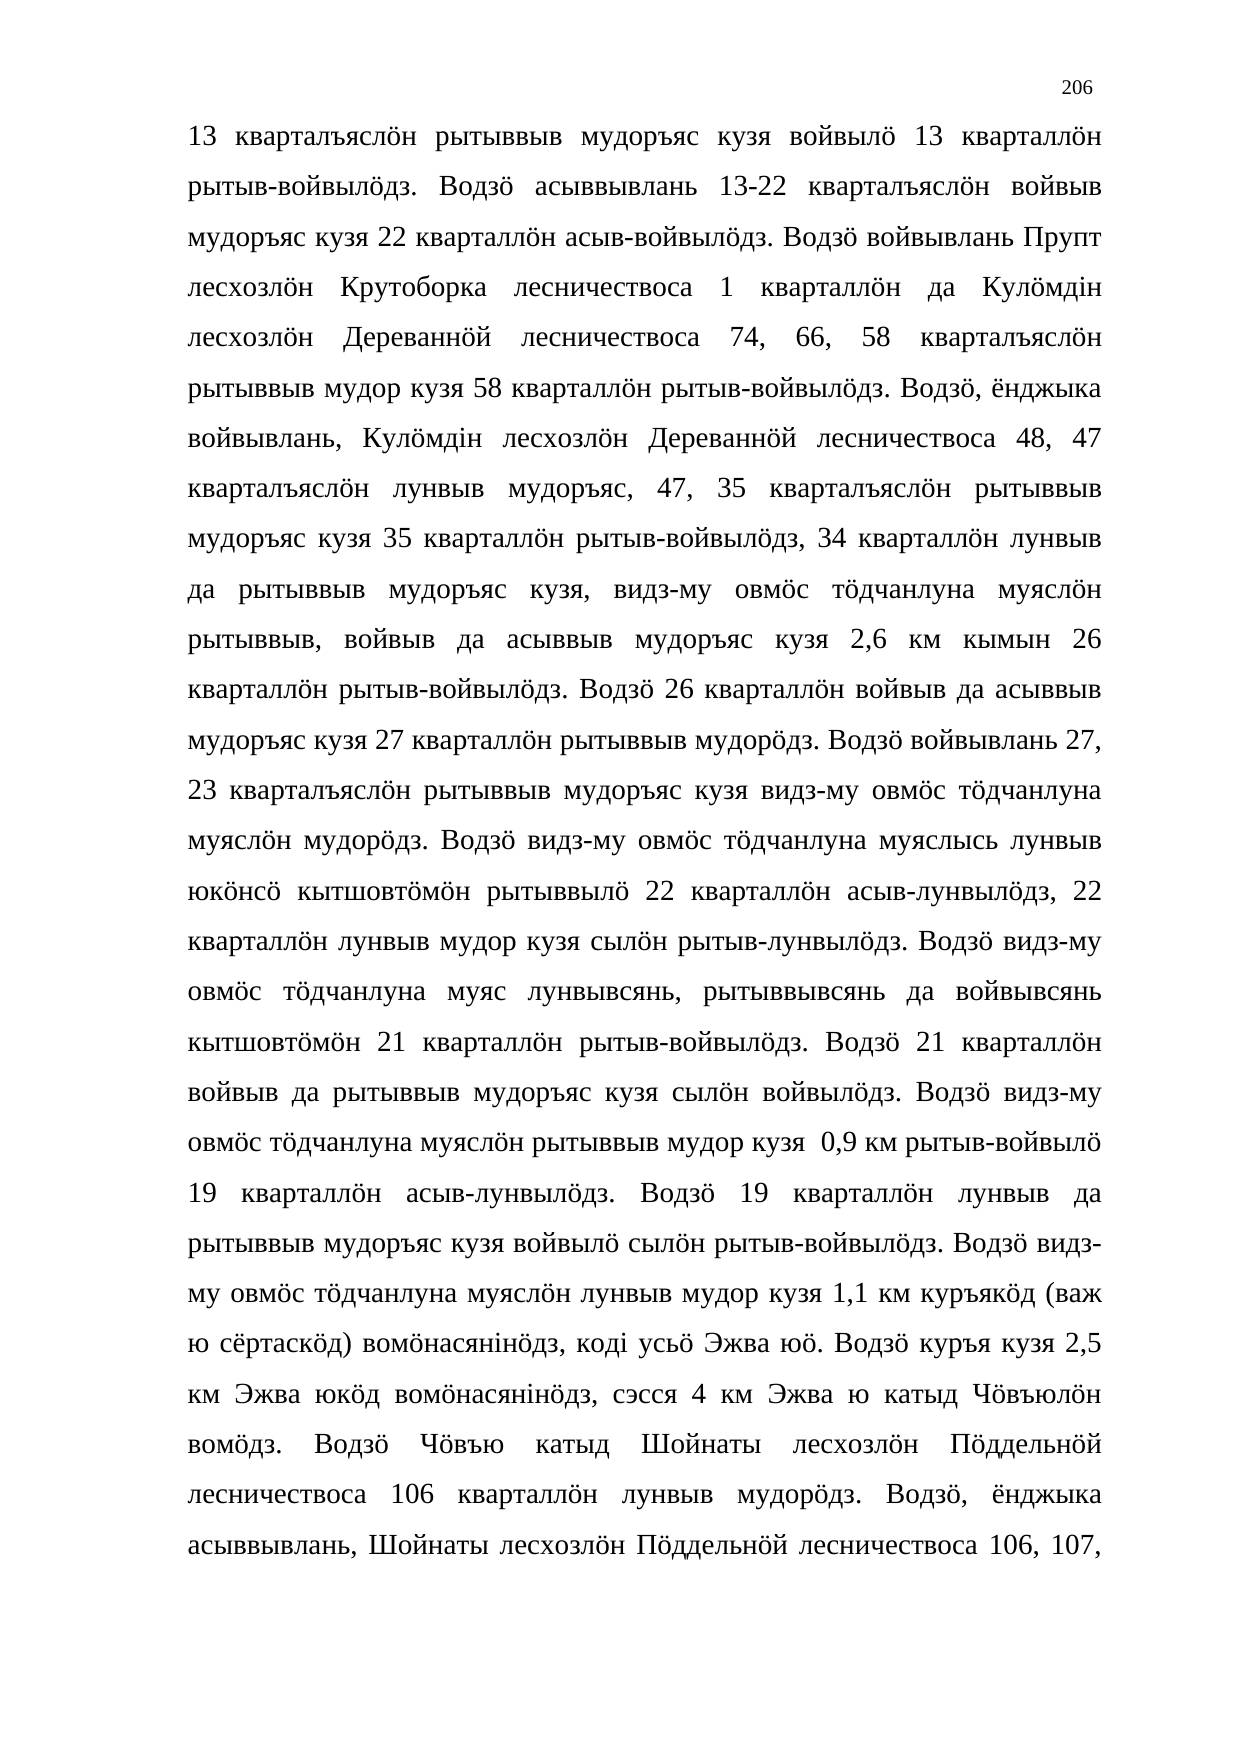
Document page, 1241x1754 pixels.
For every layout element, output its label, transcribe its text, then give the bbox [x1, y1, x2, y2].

text 13 кварталъяслöн рытыввыв мудоръяс кузя войвылö 13 кварталлöн рытыв-войвылöдз. Водзö асыввывлань 13-22 кварталъяслöн войвыв мудоръяс кузя 22 кварталлöн асыв-войвылöдз. Водзö войвывлань Прупт лесхозлöн Крутоборка лесничествоса 1 кварталлöн да Кулöмдiн лесхозлöн Дереваннöй лесничествоса 74, 66, 58 кварталъяслöн рытыввыв мудор кузя 58 кварталлöн рытыв-войвылöдз. Водзö, ёнджыка войвывлань, Кулöмдiн лесхозлöн Дереваннöй лесничествоса 48, 47 кварталъяслöн лунвыв мудоръяс, 47, 35 кварталъяслöн рытыввыв мудоръяс кузя 35 кварталлöн рытыв-войвылöдз, 34 кварталлöн лунвыв да рытыввыв мудоръяс кузя, видз-му овмöс тöдчанлуна муяслöн рытыввыв, войвыв да асыввыв мудоръяс кузя 2,6 км кымын 26 кварталлöн рытыв-войвылöдз. Водзö 26 кварталлöн войвыв да асыввыв мудоръяс кузя 27 кварталлöн рытыввыв мудорöдз. Водзö войвывлань 27, 23 кварталъяслöн рытыввыв мудоръяс кузя видз-му овмöс тöдчанлуна муяслöн мудорöдз. Водзö видз-му овмöс тöдчанлуна муяслысь лунвыв юкöнсö кытшовтöмöн рытыввылö 22 кварталлöн асыв-лунвылöдз, 22 кварталлöн лунвыв мудор кузя сылöн рытыв-лунвылöдз. Водзö видз-му овмöс тöдчанлуна муяс лунвывсянь, рытыввывсянь да войвывсянь кытшовтöмöн 21 кварталлöн рытыв-войвылöдз. Водзö 21 кварталлöн войвыв да рытыввыв мудоръяс кузя сылöн войвылöдз. Водзö видз-му овмöс тöдчанлуна муяслöн рытыввыв мудор кузя 0,9 км рытыв-войвылö 19 кварталлöн асыв-лунвылöдз. Водзö 19 кварталлöн лунвыв да рытыввыв мудоръяс кузя войвылö сылöн рытыв-войвылöдз. Водзö видз-му овмöс тöдчанлуна муяслöн лунвыв мудор кузя 1,1 км куръякöд (важ ю сёртаскöд) вомöнасянiнöдз, кодi усьö Эжва юö. Водзö куръя кузя 2,5 км Эжва юкöд вомöнасянiнöдз, сэсся 4 км Эжва ю катыд Чöвъюлöн вомöдз. Водзö Чöвъю катыд Шойнаты лесхозлöн Пöддельнöй лесничествоса 106 кварталлöн лунвыв мудорöдз. Водзö, ёнджыка асыввывлань, Шойнаты лесхозлöн Пöддельнöй лесничествоса 106, 107, [187, 118, 1103, 1560]
